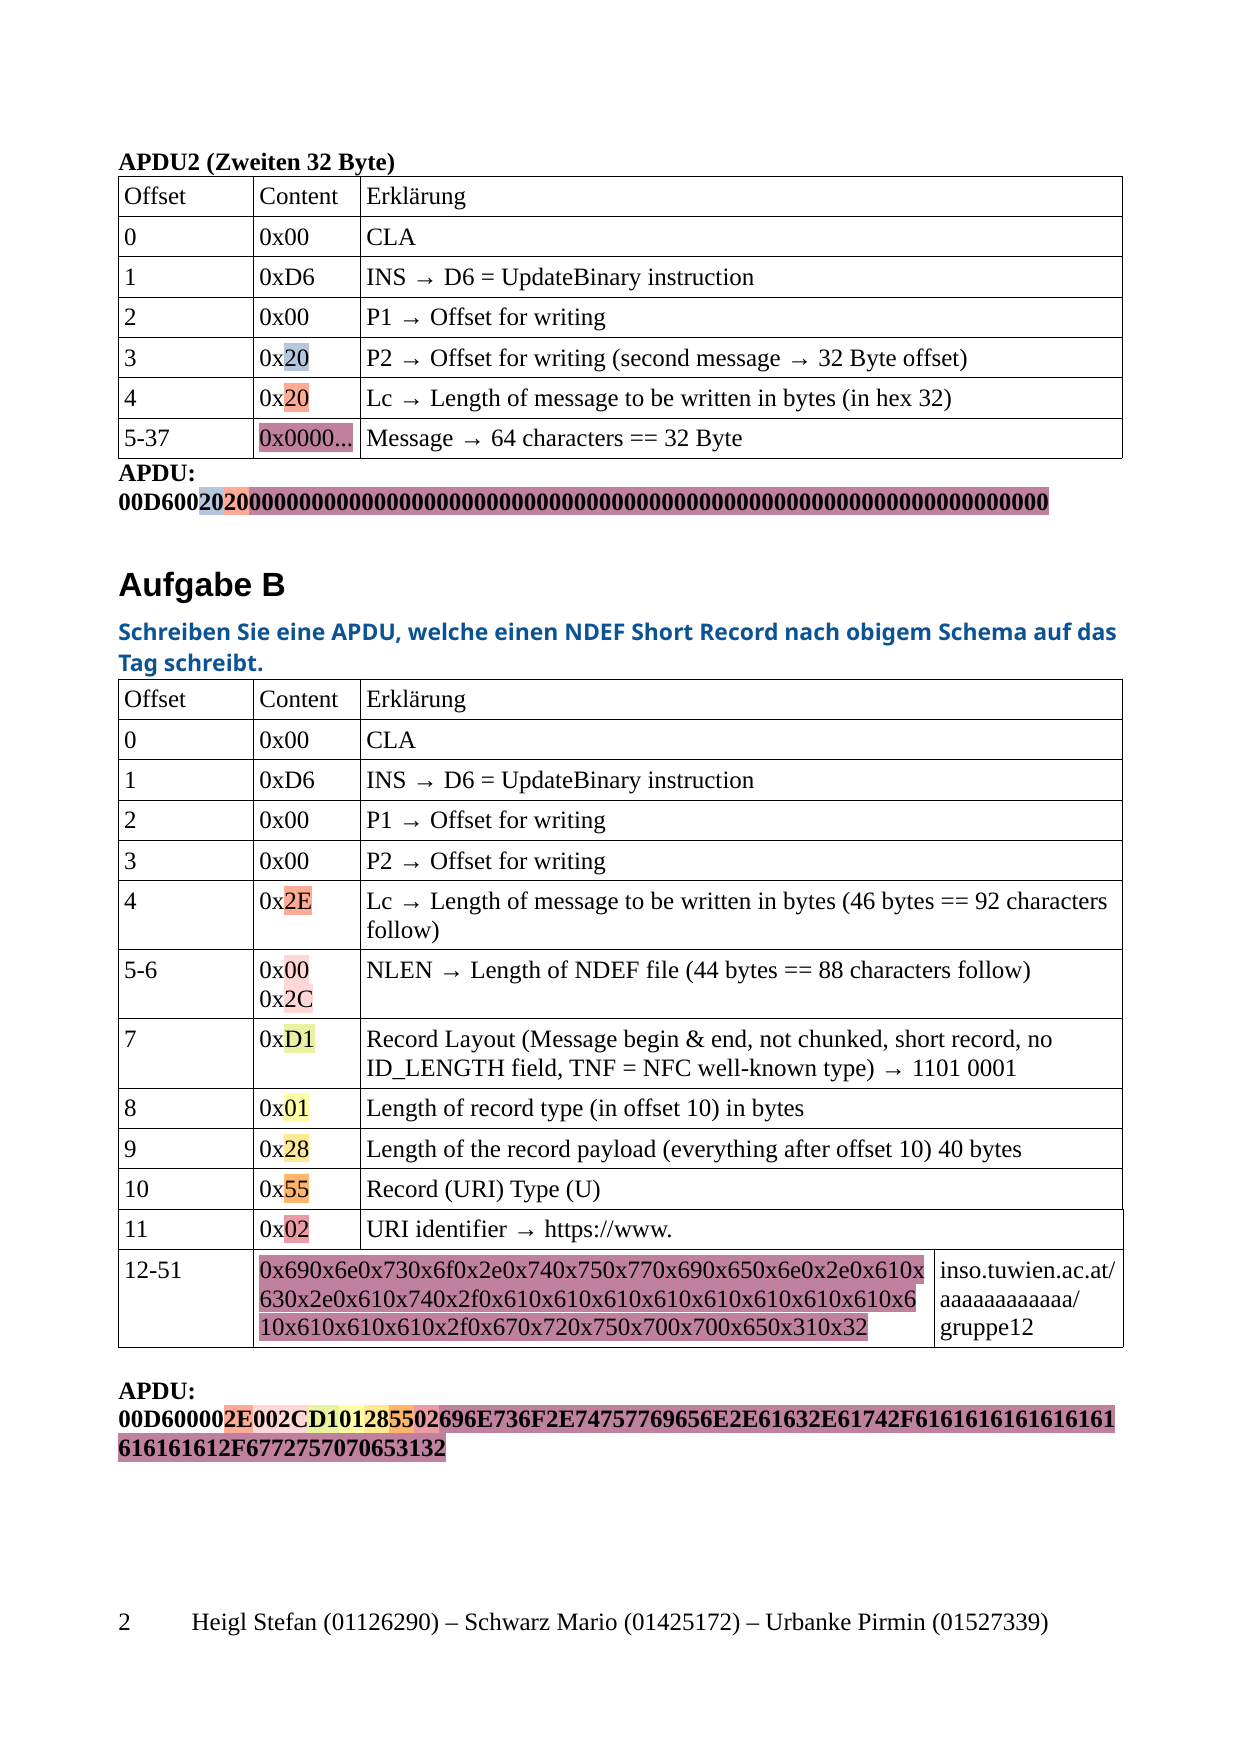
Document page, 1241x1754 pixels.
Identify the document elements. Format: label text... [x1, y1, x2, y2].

table_header Length of record type (in offset 10) in bytes [361, 1089, 1122, 1128]
table_header 8 [119, 1089, 253, 1128]
table_header URI identifier → https://www. [361, 1210, 1123, 1249]
table_cell P1 → Offset for writing [361, 801, 1122, 840]
table_cell 7 [119, 1019, 253, 1087]
table_cell 4 [119, 881, 253, 949]
table_cell CLA [361, 720, 1122, 759]
table_cell INS → D6 = UpdateBinary instruction [361, 257, 1122, 297]
table_header Content [254, 177, 360, 216]
table_cell Record Layout (Message begin & end, not chunked, short record, no ID_LENGTH field, TNF = NFC well-known type) → 1101 0001 [361, 1019, 1122, 1087]
table_cell 0x00 [254, 298, 360, 337]
table_header Erklärung [361, 680, 1122, 719]
table_cell 4 [119, 378, 253, 417]
table_cell Lc → Length of message to be written in bytes (in hex 32) [361, 378, 1122, 417]
table_cell 1 [119, 760, 253, 799]
table_cell Message → 64 characters == 32 Byte [361, 419, 1122, 458]
table_cell NLEN → Length of NDEF file (44 bytes == 88 characters follow) [361, 950, 1122, 1018]
table_header 10 [119, 1169, 253, 1209]
table_header 0x28 [254, 1129, 360, 1168]
table_header 0x690x6e0x730x6f0x2e0x740x750x770x690x650x6e0x2e0x610x630x2e0x610x740x2f0x610x610x610x610x610x610x610x610x610x610x610x610x2f0x670x720x750x700x700x650x310x32 [254, 1250, 934, 1347]
table_header Offset [119, 177, 253, 216]
table_cell P1 → Offset for writing [361, 298, 1122, 337]
table_cell 2 [119, 801, 253, 840]
text 00D600002E002CD101285502696E736F2E74757769656E2E61632E61742F6161616161616161616161612F6772757070653132 [118, 1404, 1122, 1462]
table_cell 5-37 [119, 419, 253, 458]
table_header 11 [119, 1210, 253, 1249]
table_cell 0xD1 [254, 1019, 360, 1087]
table_cell 0x20 [254, 378, 360, 417]
text APDU2 (Zweiten 32 Byte) [118, 147, 1122, 176]
table_header 0x55 [254, 1169, 360, 1209]
table_cell 2 [119, 298, 253, 337]
table_cell 0x00 [254, 720, 360, 759]
table_cell 0xD6 [254, 760, 360, 799]
text Schreiben Sie eine APDU, welche einen NDEF Short Record nach obigem Schema auf das Tag schreibt. [118, 616, 1122, 679]
table_header Erklärung [361, 177, 1122, 216]
table_cell 0x2E [254, 881, 360, 949]
table_cell 0 [119, 720, 253, 759]
text APDU: [118, 1376, 1122, 1404]
table_header Content [254, 680, 360, 719]
table_header inso.tuwien.ac.at/aaaaaaaaaaaa/gruppe12 [935, 1250, 1123, 1347]
table_header Record (URI) Type (U) [361, 1169, 1122, 1209]
table_header 12-51 [119, 1250, 253, 1347]
table_cell 0x00 [254, 217, 360, 256]
table_cell 0xD6 [254, 257, 360, 297]
table_header 0x01 [254, 1089, 360, 1128]
table_cell 5-6 [119, 950, 253, 1018]
table_cell P2 → Offset for writing [361, 841, 1122, 880]
text APDU: 00D60020200000000000000000000000000000000000000000000000000000000000000000 [118, 459, 1122, 515]
table_header Offset [119, 680, 253, 719]
table_cell 0x00 0x2C [254, 950, 360, 1018]
table_header Length of the record payload (everything after offset 10) 40 bytes [361, 1129, 1122, 1168]
table_cell P2 → Offset for writing (second message → 32 Byte offset) [361, 338, 1122, 377]
table_header 0x02 [254, 1210, 360, 1249]
table_cell 0x00 [254, 841, 360, 880]
table_cell INS → D6 = UpdateBinary instruction [361, 760, 1122, 799]
table_header 9 [119, 1129, 253, 1168]
table_cell 3 [119, 841, 253, 880]
subtitle Aufgabe B [118, 565, 1122, 604]
table_cell 0x20 [254, 338, 360, 377]
table_cell 3 [119, 338, 253, 377]
table_cell 0 [119, 217, 253, 256]
table_cell 0x00 [254, 801, 360, 840]
table_cell 1 [119, 257, 253, 297]
table_cell CLA [361, 217, 1122, 256]
table_cell Lc → Length of message to be written in bytes (46 bytes == 92 characters follow) [361, 881, 1122, 949]
table_cell 0x0000... [254, 419, 360, 458]
